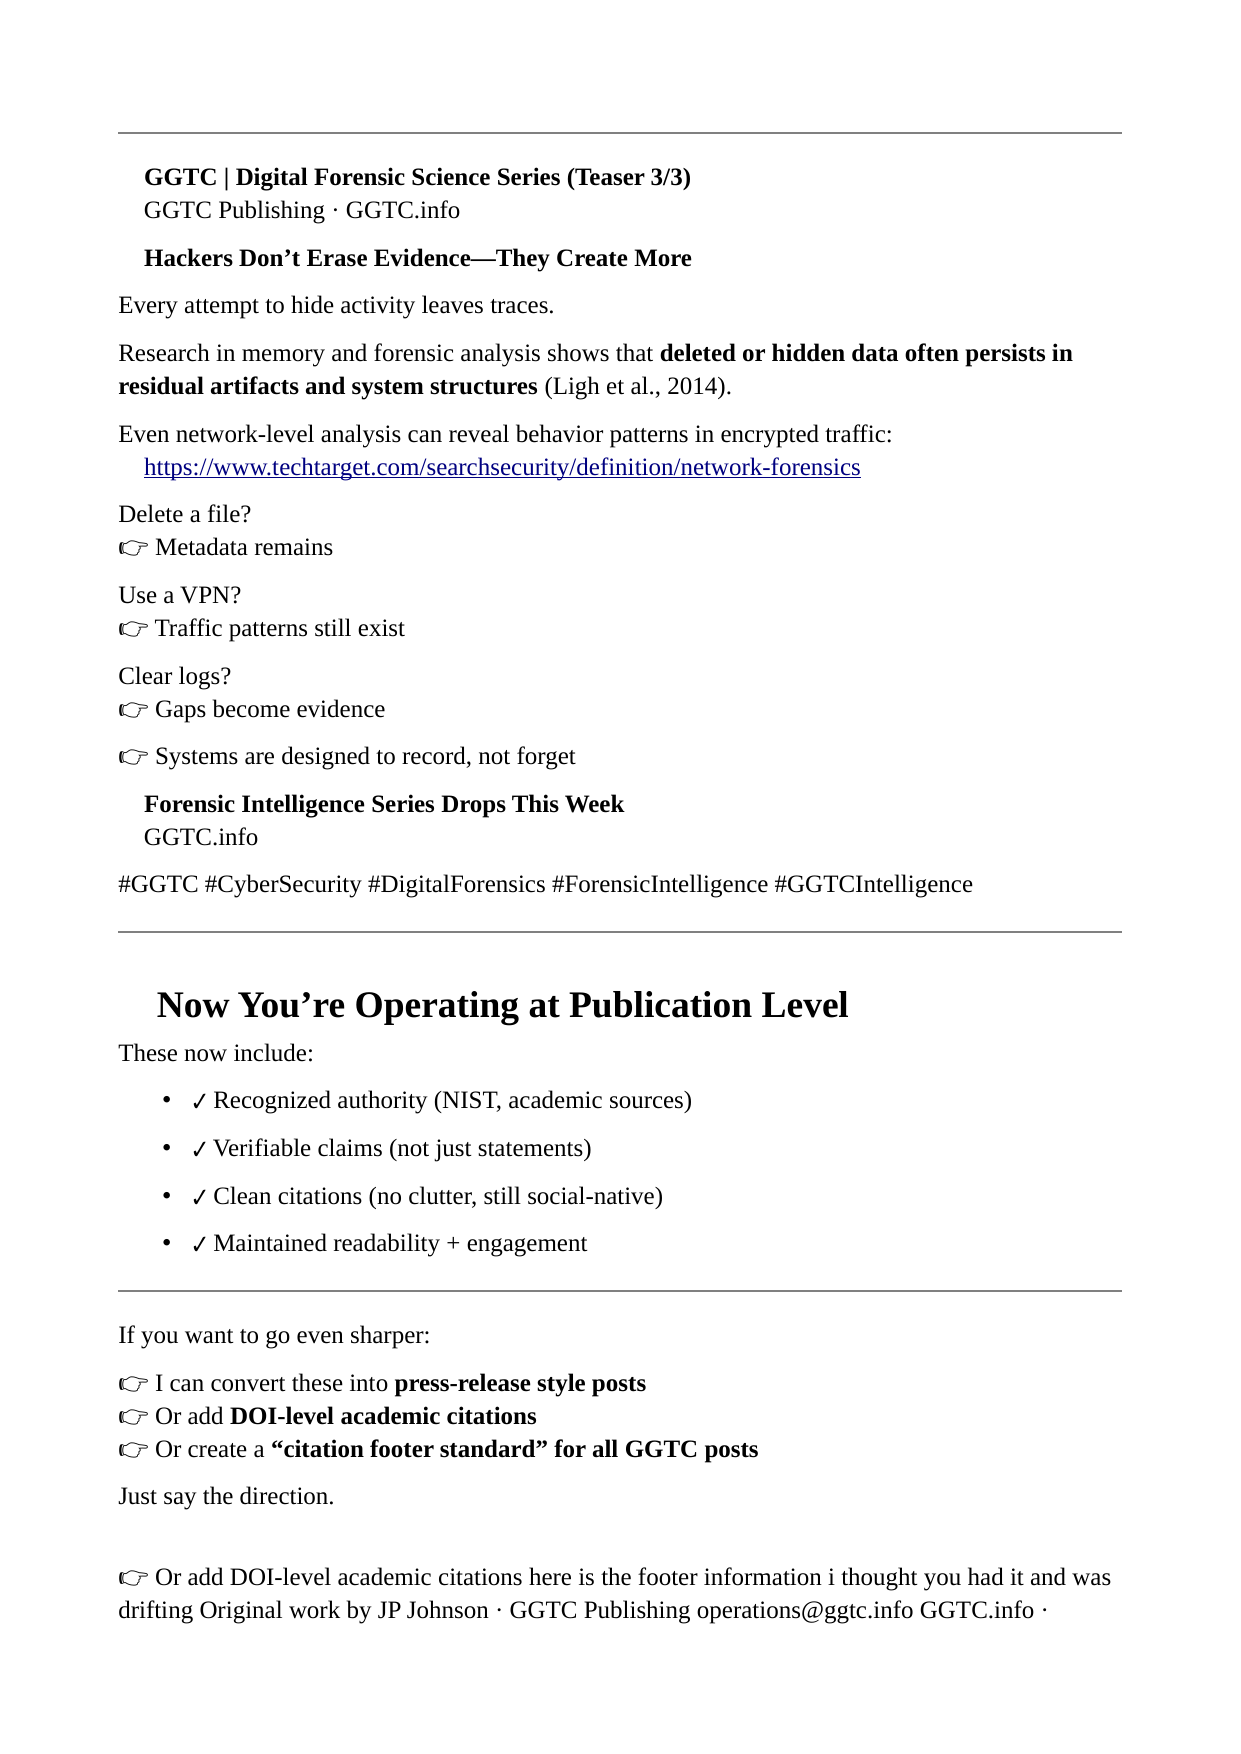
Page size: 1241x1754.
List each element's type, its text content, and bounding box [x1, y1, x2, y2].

text Delete a file? 👉 Metadata remains [118, 499, 1122, 561]
text If you want to go even sharper: [118, 1320, 1122, 1349]
text 👉 I can convert these into press-release style posts 👉 Or add DOI-level academic citations 👉 Or create a “citation footer standard” for all GGTC posts [118, 1368, 1122, 1463]
text Research in memory and forensic analysis shows that deleted or hidden data often persists in residual artifacts and system structures (Ligh et al., 2014). [118, 338, 1122, 400]
text These now include: [118, 1038, 1122, 1067]
text 👉 Systems are designed to record, not forget [118, 741, 1122, 770]
list ✔ Clean citations (no clutter, still social-native) [162, 1181, 1122, 1209]
text Use a VPN? 👉 Traffic patterns still exist [118, 580, 1122, 642]
text Every attempt to hide activity leaves traces. [118, 291, 1122, 319]
subtitle ✅ Now You’re Operating at Publication Level [118, 982, 1122, 1025]
list ✔ Maintained readability + engagement [162, 1228, 1122, 1257]
text Even network-level analysis can reveal behavior patterns in encrypted traffic: 🔗 https://www.techtarget.com/searchsecurity/definition/network-forensics [118, 419, 1122, 481]
text #GGTC #CyberSecurity #DigitalForensics #ForensicIntelligence #GGTCIntelligence [118, 869, 1122, 898]
text Just say the direction. [118, 1481, 1122, 1510]
text 📅 Forensic Intelligence Series Drops This Week 🔗 GGTC.info [118, 789, 1122, 851]
text 👉 Or add DOI-level academic citations here is the footer information i thought you had it and was drifting Original work by JP Johnson · GGTC Publishing operations@ggtc.info GGTC.info · [118, 1562, 1122, 1624]
list ✔ Recognized authority (NIST, academic sources) [162, 1086, 1122, 1114]
text 🔷 GGTC | Digital Forensic Science Series (Teaser 3/3) 🌐 GGTC Publishing · GGTC.info [118, 162, 1122, 224]
text Clear logs? 👉 Gaps become evidence [118, 661, 1122, 722]
list ✔ Verifiable claims (not just statements) [162, 1133, 1122, 1162]
text 🧠 Hackers Don’t Erase Evidence—They Create More [118, 243, 1122, 272]
